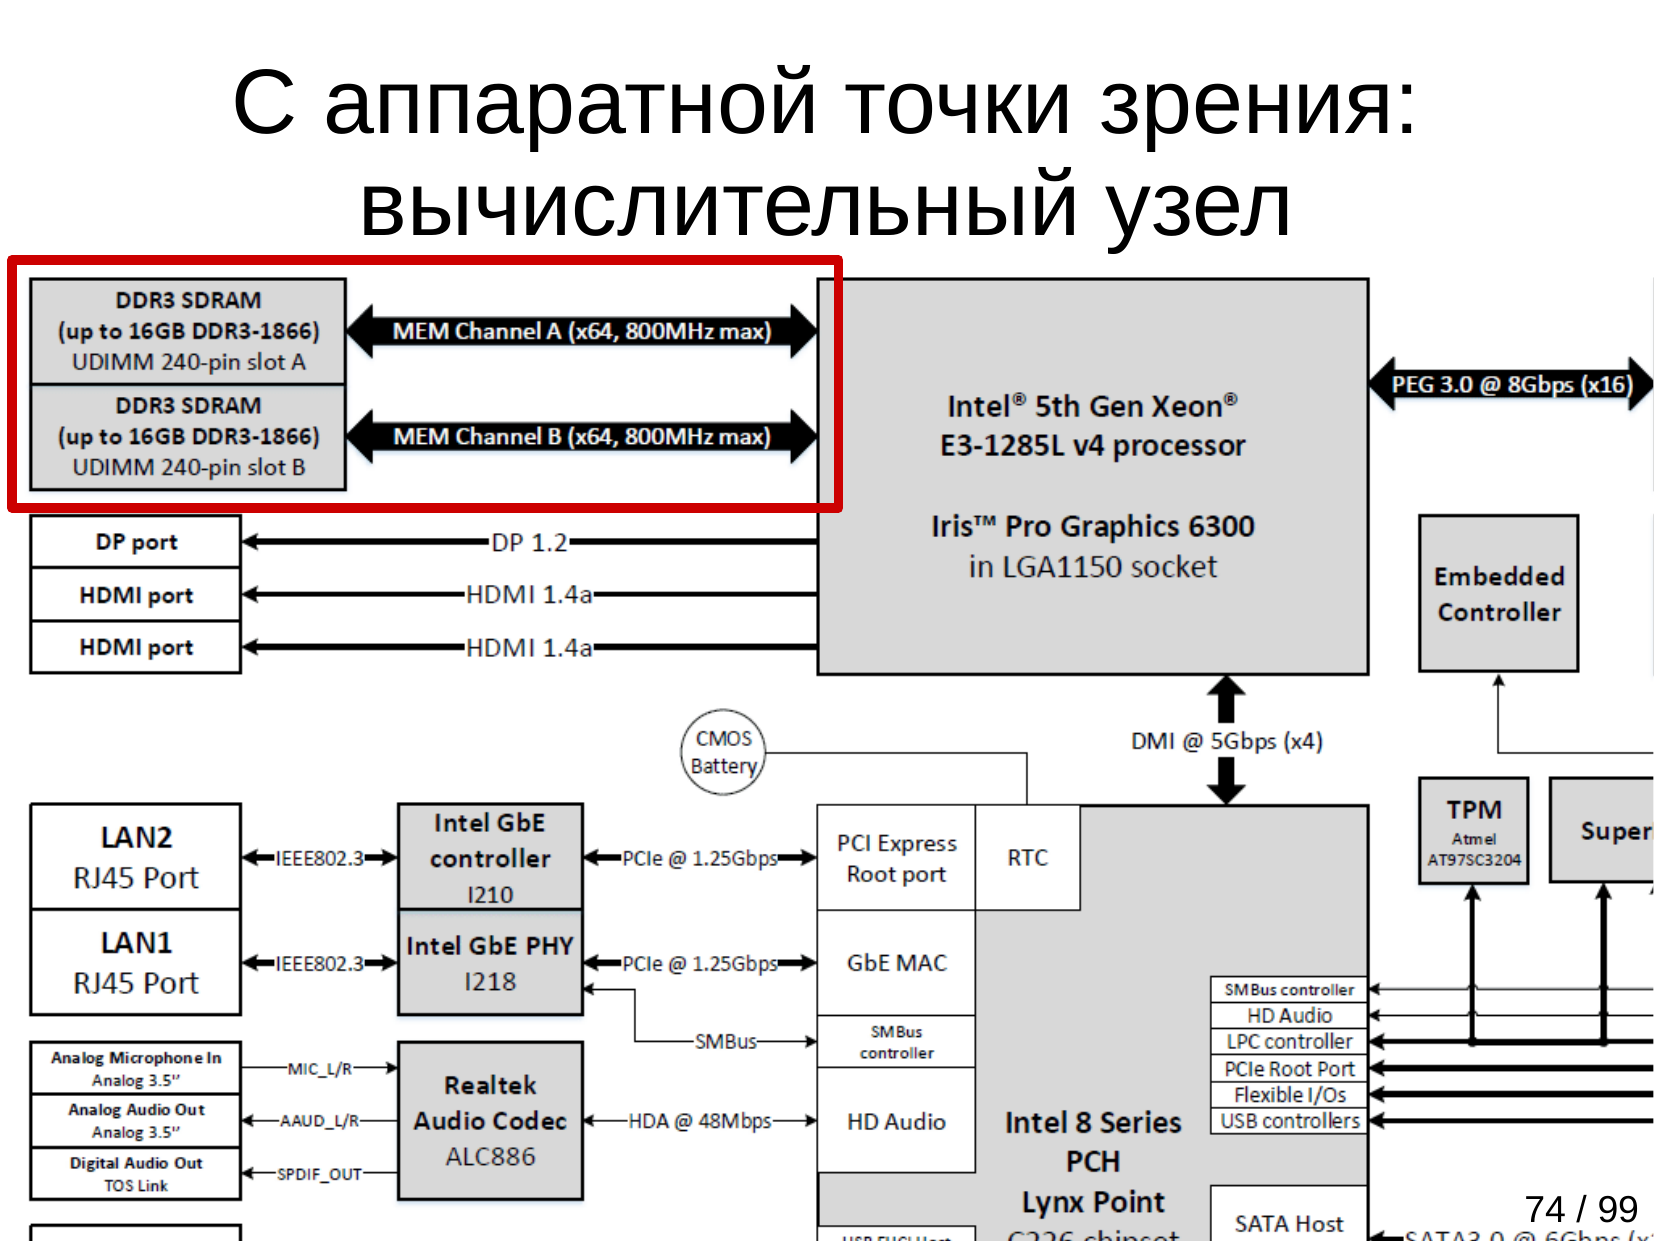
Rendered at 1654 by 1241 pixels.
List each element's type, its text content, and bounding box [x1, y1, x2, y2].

text_box <number> / 99 [1380, 1181, 1654, 1238]
picture [23, 265, 834, 503]
picture [23, 259, 1654, 1241]
title С аппаратной точки зрения: вычислительный узел [82, 49, 1571, 257]
